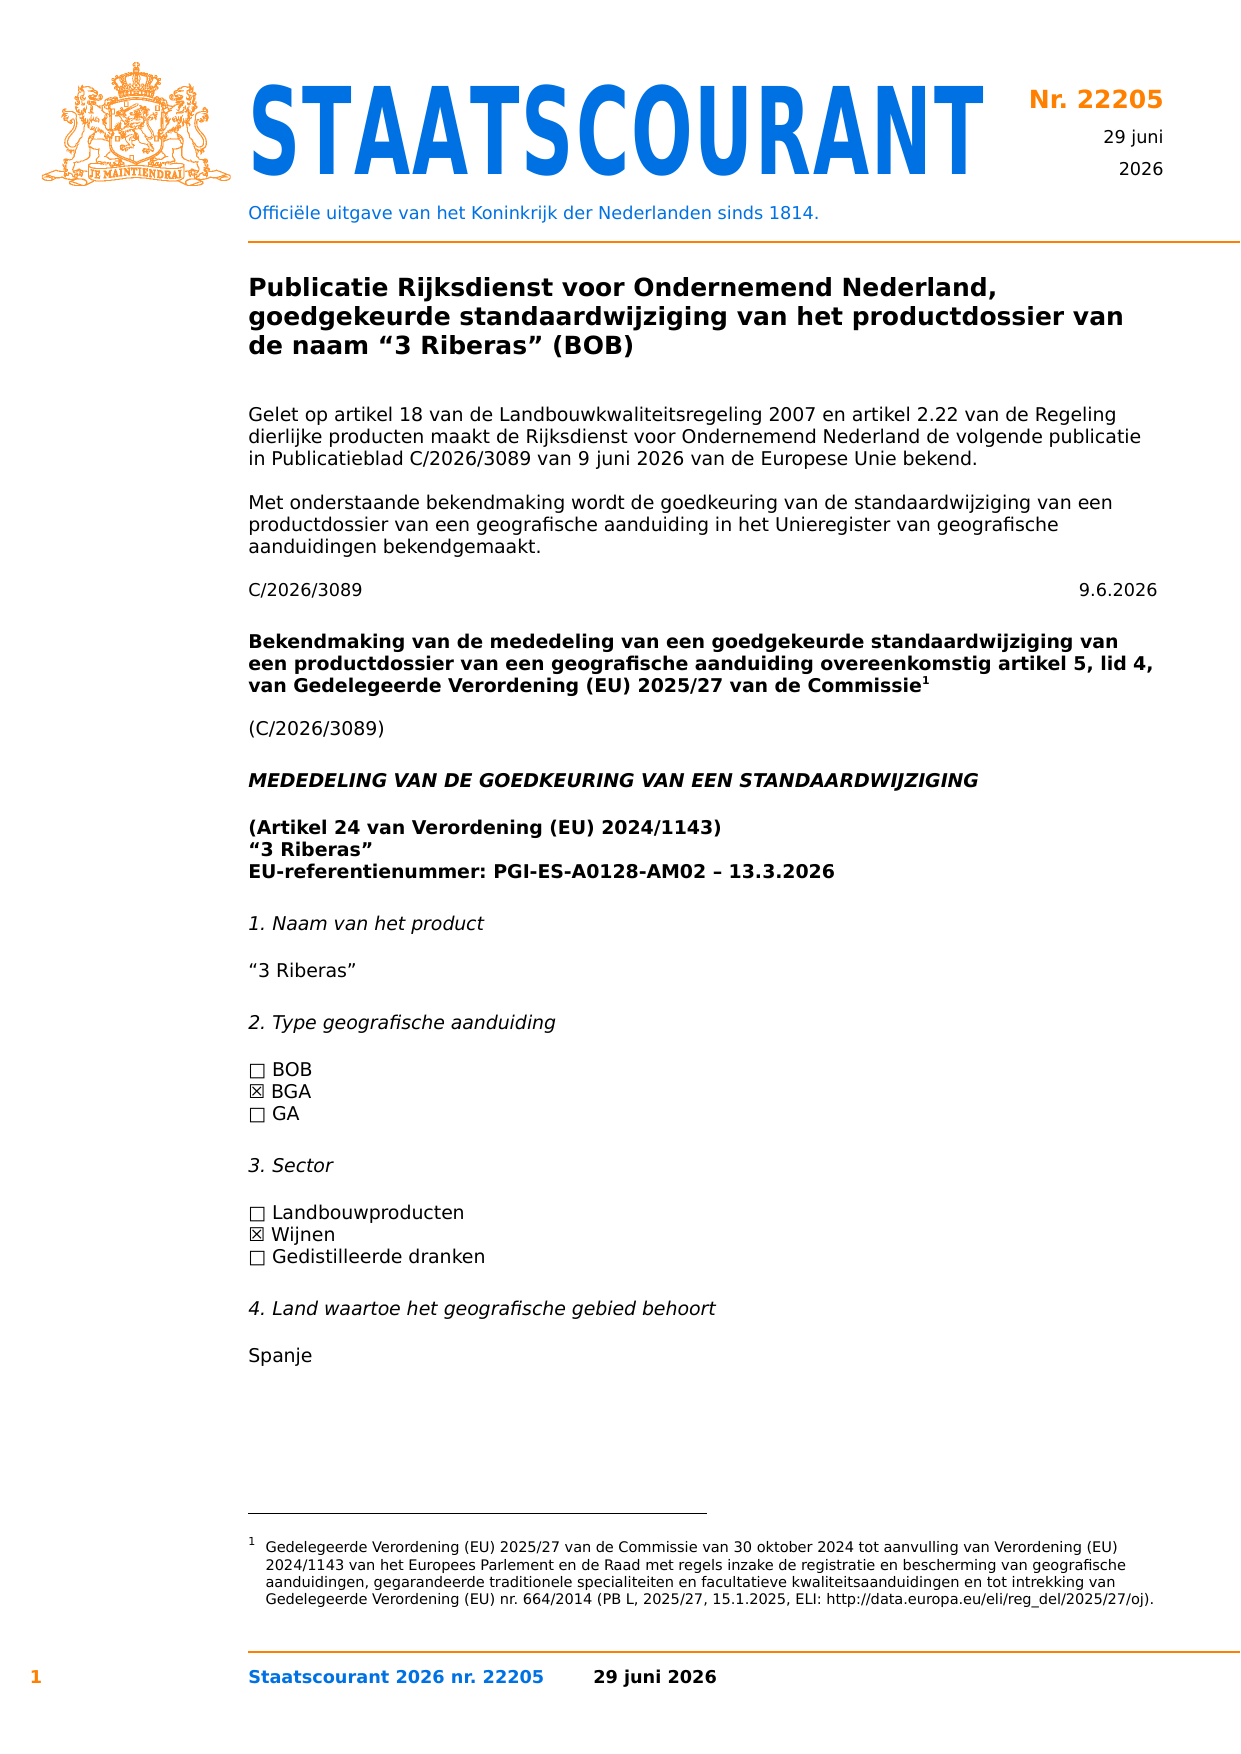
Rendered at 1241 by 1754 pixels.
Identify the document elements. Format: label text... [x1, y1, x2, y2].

picture [41, 62, 231, 186]
text □ Gedistilleerde dranken [248, 1246, 1163, 1268]
table_cell 29 juni [998, 121, 1240, 153]
text “3 Riberas” [248, 839, 1163, 861]
text Gedelegeerde Verordening (EU) 2025/27 van de Commissie van 30 oktober 2024 tot aanvulling van Verordening (EU) 2024/1143 van het Europees Parlement en de Raad met regels inzake de registratie en bescherming van geografische aanduidingen, gegarandeerde traditionele specialiteiten en facultatieve kwaliteitsaanduidingen en tot intrekking van Gedelegeerde Verordening (EU) nr. 664/2014 (PB L, 2025/27, 15.1.2025, ELI: http://data.europa.eu/eli/reg_del/2025/27/oj). [248, 1535, 1163, 1608]
text □ GA [248, 1103, 1163, 1125]
table_header 9.6.2026 [861, 580, 1163, 601]
table_cell Officiële uitgave van het Koninkrijk der Nederlanden sinds 1814. [248, 203, 1240, 241]
subtitle 4. Land waartoe het geografische gebied behoort [248, 1298, 1163, 1320]
text □ BOB [248, 1059, 1163, 1081]
table_cell 2026 [998, 153, 1240, 203]
text Gelet op artikel 18 van de Landbouwkwaliteitsregeling 2007 en artikel 2.22 van de Regeling dierlijke producten maakt de Rijksdienst voor Ondernemend Nederland de volgende publicatie in Publicatieblad C/2026/3089 van 9 juni 2026 van de Europese Unie bekend. [248, 404, 1163, 470]
table_header STAATSCOURANT [248, 62, 998, 203]
text (C/2026/3089) [248, 718, 1163, 740]
subtitle 3. Sector [248, 1155, 1163, 1177]
table_header [25, 62, 248, 241]
subtitle Publicatie Rijksdienst voor Ondernemend Nederland, goedgekeurde standaardwijziging van het productdossier van de naam “3 Riberas” (BOB) [248, 273, 1163, 361]
subtitle Bekendmaking van de mededeling van een goedgekeurde standaardwijziging van een productdossier van een geografische aanduiding overeenkomstig artikel 5, lid 4, van Gedelegeerde Verordening (EU) 2025/27 van de Commissie [248, 631, 1163, 696]
text EU-referentienummer: PGI-ES-A0128-AM02 – 13.3.2026 [248, 861, 1163, 883]
subtitle 1. Naam van het product [248, 913, 1163, 935]
text Spanje [248, 1345, 1163, 1367]
text ☒ Wijnen [248, 1224, 1163, 1246]
subtitle 2. Type geografische aanduiding [248, 1012, 1163, 1034]
text Met onderstaande bekendmaking wordt de goedkeuring van de standaardwijziging van een productdossier van een geografische aanduiding in het Unieregister van geografische aanduidingen bekendgemaakt. [248, 492, 1163, 558]
table_header C/2026/3089 [248, 580, 861, 601]
text (Artikel 24 van Verordening (EU) 2024/1143) [248, 817, 1163, 839]
text □ Landbouwproducten [248, 1202, 1163, 1224]
text “3 Riberas” [248, 960, 1163, 982]
table_header Nr. 22205 [998, 62, 1240, 121]
text ☒ BGA [248, 1081, 1163, 1103]
subtitle MEDEDELING VAN DE GOEDKEURING VAN EEN STANDAARDWIJZIGING [248, 770, 1163, 792]
